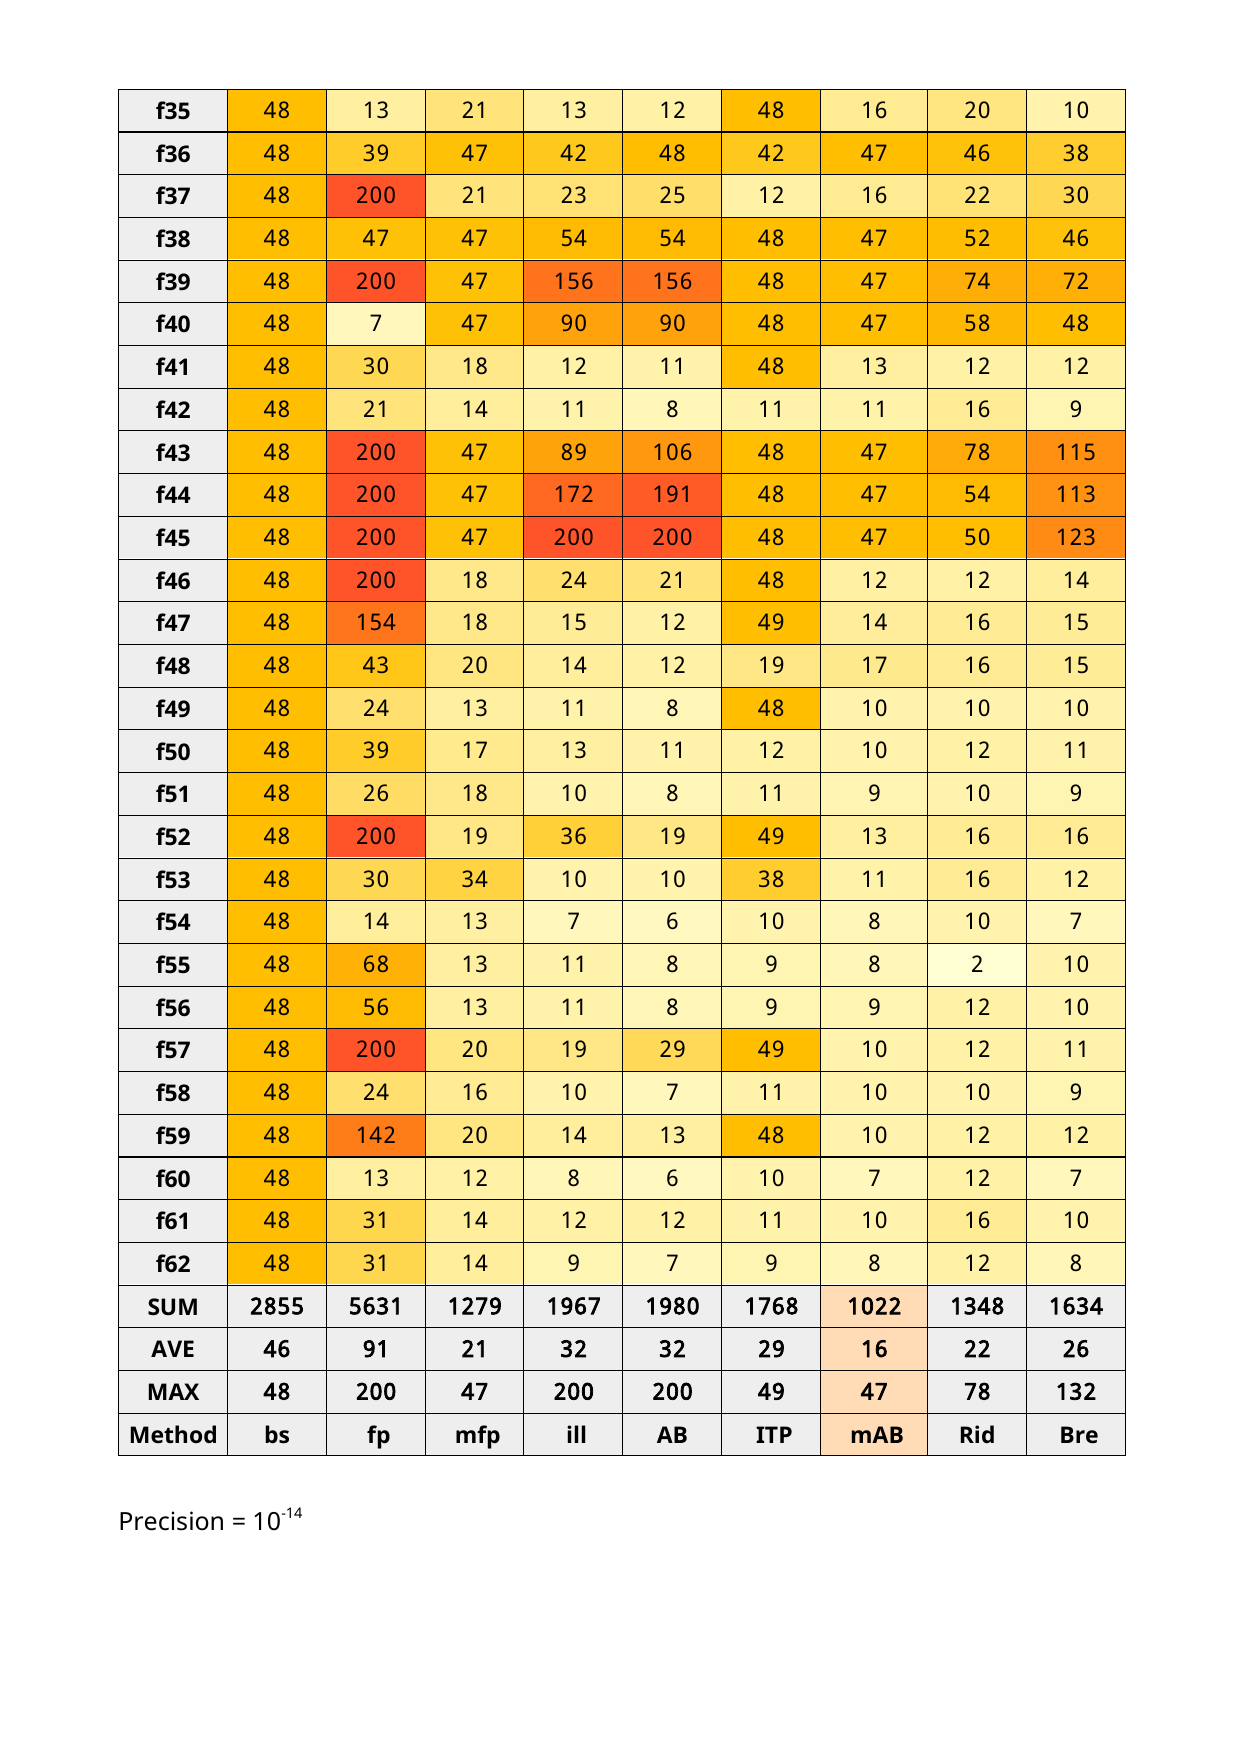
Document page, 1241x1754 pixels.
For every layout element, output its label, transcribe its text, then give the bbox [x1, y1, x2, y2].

table_cell fp [327, 1414, 425, 1455]
table_cell 12 [1027, 346, 1125, 388]
table_cell 21 [426, 1328, 523, 1370]
table_cell 7 [1027, 1158, 1125, 1199]
table_cell 48 [623, 133, 721, 174]
table_cell 24 [524, 560, 622, 601]
table_cell 11 [623, 730, 721, 772]
table_cell 8 [623, 987, 721, 1028]
table_cell 48 [722, 560, 820, 601]
table_cell 47 [327, 218, 425, 259]
table_cell 54 [928, 474, 1026, 516]
table_cell 7 [623, 1072, 721, 1114]
table_cell 21 [426, 175, 523, 217]
table_cell 48 [228, 602, 326, 644]
table_cell 19 [524, 1029, 622, 1071]
table_cell 200 [327, 1029, 425, 1071]
table_cell f50 [119, 730, 227, 772]
table_cell 48 [722, 90, 820, 131]
table_cell 10 [1027, 944, 1125, 986]
table_cell 9 [722, 1243, 820, 1284]
table_cell 200 [327, 431, 425, 473]
table_cell 10 [1027, 90, 1125, 131]
table_cell 18 [426, 773, 523, 815]
table_cell 11 [821, 859, 927, 900]
table_cell 47 [821, 431, 927, 473]
table_cell 49 [722, 816, 820, 857]
table_cell 10 [821, 1029, 927, 1071]
table_cell ITP [722, 1414, 820, 1455]
table_cell 15 [1027, 602, 1125, 644]
table_cell 47 [426, 1371, 523, 1413]
table_cell 16 [928, 859, 1026, 900]
table_cell 26 [1027, 1328, 1125, 1370]
table_cell 21 [327, 389, 425, 430]
table_cell 11 [524, 987, 622, 1028]
table_cell 48 [228, 1115, 326, 1156]
table_cell 58 [928, 303, 1026, 345]
table_cell f62 [119, 1243, 227, 1284]
table_cell 30 [327, 346, 425, 388]
table_cell 39 [327, 730, 425, 772]
table_cell SUM [119, 1286, 227, 1327]
table_cell 200 [623, 1371, 721, 1413]
table_cell 49 [722, 1029, 820, 1071]
table_cell f61 [119, 1200, 227, 1242]
table_cell 48 [228, 218, 326, 259]
table_cell 48 [228, 816, 326, 857]
table_cell 31 [327, 1243, 425, 1284]
table_cell 12 [928, 560, 1026, 601]
table_cell 47 [821, 218, 927, 259]
table_cell 26 [327, 773, 425, 815]
table_cell 39 [327, 133, 425, 174]
table_cell 10 [821, 1200, 927, 1242]
table_cell 48 [228, 859, 326, 900]
table_cell 46 [928, 133, 1026, 174]
table_cell 19 [426, 816, 523, 857]
table_cell 9 [1027, 773, 1125, 815]
table_cell 15 [524, 602, 622, 644]
table_cell 200 [327, 261, 425, 302]
table_cell f52 [119, 816, 227, 857]
table_cell 11 [623, 346, 721, 388]
table_cell 12 [1027, 1115, 1125, 1156]
table_cell 12 [623, 645, 721, 687]
table_cell 7 [1027, 901, 1125, 943]
table_cell 8 [623, 389, 721, 430]
table_cell 23 [524, 175, 622, 217]
table_cell 9 [821, 773, 927, 815]
table_cell 12 [623, 602, 721, 644]
table_cell 10 [928, 901, 1026, 943]
table_cell 10 [821, 1115, 927, 1156]
table_cell f56 [119, 987, 227, 1028]
table_cell f46 [119, 560, 227, 601]
table_cell f49 [119, 688, 227, 729]
table_cell 7 [327, 303, 425, 345]
table_cell 47 [426, 218, 523, 259]
table_cell 47 [426, 431, 523, 473]
table_cell 6 [623, 901, 721, 943]
table_cell 11 [524, 944, 622, 986]
table_cell 10 [623, 859, 721, 900]
table_cell 16 [821, 1328, 927, 1370]
table_cell f48 [119, 645, 227, 687]
table_cell 47 [821, 303, 927, 345]
table_cell 32 [623, 1328, 721, 1370]
table_cell 16 [928, 602, 1026, 644]
table_cell 7 [524, 901, 622, 943]
table_cell 47 [426, 517, 523, 558]
table_cell 12 [928, 1158, 1026, 1199]
table_cell 20 [426, 1029, 523, 1071]
table_cell 12 [623, 90, 721, 131]
table_cell 16 [928, 645, 1026, 687]
table_cell 13 [426, 688, 523, 729]
table_cell 14 [426, 1243, 523, 1284]
table_cell 10 [524, 773, 622, 815]
table_cell 10 [821, 688, 927, 729]
table_cell 48 [722, 346, 820, 388]
table_cell 11 [722, 1072, 820, 1114]
table_cell mfp [426, 1414, 523, 1455]
table_cell 10 [524, 859, 622, 900]
table_cell 18 [426, 346, 523, 388]
table_cell 142 [327, 1115, 425, 1156]
table_cell 48 [228, 987, 326, 1028]
table_cell f55 [119, 944, 227, 986]
table_cell ill [524, 1414, 622, 1455]
table_cell 48 [228, 261, 326, 302]
table_cell 47 [426, 261, 523, 302]
table_cell 16 [426, 1072, 523, 1114]
table_cell 49 [722, 602, 820, 644]
table_cell 14 [524, 645, 622, 687]
table_cell 13 [327, 90, 425, 131]
table_cell 18 [426, 560, 523, 601]
table_cell 48 [228, 560, 326, 601]
table_cell f44 [119, 474, 227, 516]
table_cell 14 [327, 901, 425, 943]
table_cell 21 [623, 560, 721, 601]
table_cell 17 [426, 730, 523, 772]
table_cell 2 [928, 944, 1026, 986]
table_cell 78 [928, 431, 1026, 473]
table_cell 47 [426, 303, 523, 345]
table_cell 54 [524, 218, 622, 259]
table_cell 22 [928, 175, 1026, 217]
table_cell f60 [119, 1158, 227, 1199]
table_cell 38 [1027, 133, 1125, 174]
table_cell 48 [722, 261, 820, 302]
table_cell 43 [327, 645, 425, 687]
table_cell 42 [722, 133, 820, 174]
table_cell 25 [623, 175, 721, 217]
table_cell f42 [119, 389, 227, 430]
table_cell 48 [228, 175, 326, 217]
table_cell 7 [623, 1243, 721, 1284]
table_cell f37 [119, 175, 227, 217]
table_cell 48 [228, 389, 326, 430]
table_cell 46 [1027, 218, 1125, 259]
table_cell 47 [821, 517, 927, 558]
table_cell f53 [119, 859, 227, 900]
table_cell 48 [228, 517, 326, 558]
table_cell 48 [722, 1115, 820, 1156]
table_cell 10 [928, 1072, 1026, 1114]
table_cell 13 [426, 944, 523, 986]
table_cell 24 [327, 688, 425, 729]
table_cell 47 [426, 133, 523, 174]
table_cell f47 [119, 602, 227, 644]
table_cell f58 [119, 1072, 227, 1114]
table_cell f57 [119, 1029, 227, 1071]
table_cell 10 [821, 1072, 927, 1114]
table_cell Bre [1027, 1414, 1125, 1455]
table_cell 8 [524, 1158, 622, 1199]
table_cell 20 [928, 90, 1026, 131]
table_cell 13 [821, 816, 927, 857]
table_cell 47 [821, 474, 927, 516]
table_cell 38 [722, 859, 820, 900]
table_cell 9 [1027, 389, 1125, 430]
table_cell 7 [821, 1158, 927, 1199]
table_cell 200 [524, 1371, 622, 1413]
table_cell 90 [623, 303, 721, 345]
table_cell 12 [821, 560, 927, 601]
table_cell 8 [821, 1243, 927, 1284]
table_cell 12 [928, 1115, 1026, 1156]
table_cell 48 [228, 431, 326, 473]
table_cell 16 [821, 175, 927, 217]
table_cell 19 [722, 645, 820, 687]
table_cell 42 [524, 133, 622, 174]
table_cell 22 [928, 1328, 1026, 1370]
table_cell 10 [928, 773, 1026, 815]
table_cell MAX [119, 1371, 227, 1413]
table_cell 1279 [426, 1286, 523, 1327]
table_cell 156 [623, 261, 721, 302]
table_cell 13 [821, 346, 927, 388]
table_cell 48 [228, 474, 326, 516]
table_cell 24 [327, 1072, 425, 1114]
table_cell 12 [928, 346, 1026, 388]
table_cell 48 [228, 133, 326, 174]
table_cell 200 [524, 517, 622, 558]
table_cell 12 [928, 1029, 1026, 1071]
table_cell 10 [1027, 987, 1125, 1028]
table_cell 48 [228, 901, 326, 943]
table_cell 52 [928, 218, 1026, 259]
table_cell 48 [228, 730, 326, 772]
table_cell 132 [1027, 1371, 1125, 1413]
table_cell 1634 [1027, 1286, 1125, 1327]
table_cell 8 [821, 901, 927, 943]
table_cell 115 [1027, 431, 1125, 473]
table_cell 1022 [821, 1286, 927, 1327]
table_cell 200 [327, 1371, 425, 1413]
table_cell bs [228, 1414, 326, 1455]
table_cell 12 [928, 1243, 1026, 1284]
table_cell 200 [327, 517, 425, 558]
table_cell 48 [228, 1158, 326, 1199]
table_cell 16 [928, 389, 1026, 430]
table_cell 11 [722, 389, 820, 430]
table_cell Method [119, 1414, 227, 1455]
table_cell 12 [426, 1158, 523, 1199]
table_cell 48 [228, 1072, 326, 1114]
table_cell 191 [623, 474, 721, 516]
table_cell 56 [327, 987, 425, 1028]
table_cell 11 [524, 389, 622, 430]
table_cell 72 [1027, 261, 1125, 302]
table_cell 9 [524, 1243, 622, 1284]
table_cell 29 [623, 1029, 721, 1071]
table_cell f54 [119, 901, 227, 943]
table_cell 11 [1027, 1029, 1125, 1071]
table_cell 47 [821, 133, 927, 174]
table_cell 10 [1027, 688, 1125, 729]
table_cell 16 [1027, 816, 1125, 857]
table_cell 13 [426, 901, 523, 943]
table_cell 172 [524, 474, 622, 516]
table_cell 12 [722, 730, 820, 772]
table_cell 123 [1027, 517, 1125, 558]
table_cell 200 [327, 816, 425, 857]
table_cell 21 [426, 90, 523, 131]
table_cell 48 [228, 90, 326, 131]
table_cell 78 [928, 1371, 1026, 1413]
table_cell 10 [1027, 1200, 1125, 1242]
table_cell 113 [1027, 474, 1125, 516]
table_cell 50 [928, 517, 1026, 558]
table_cell AB [623, 1414, 721, 1455]
table_cell f38 [119, 218, 227, 259]
table_cell 48 [722, 688, 820, 729]
text Precision = 10-14 [118, 1503, 1152, 1537]
table_cell 47 [821, 261, 927, 302]
table_cell 14 [1027, 560, 1125, 601]
table_cell 17 [821, 645, 927, 687]
table_cell 11 [722, 1200, 820, 1242]
table_cell 89 [524, 431, 622, 473]
table_cell 90 [524, 303, 622, 345]
table_cell 8 [1027, 1243, 1125, 1284]
table_cell 200 [327, 474, 425, 516]
table_cell 49 [722, 1371, 820, 1413]
table_cell 12 [524, 1200, 622, 1242]
table_cell 9 [821, 987, 927, 1028]
table_cell 14 [821, 602, 927, 644]
table_cell 13 [623, 1115, 721, 1156]
table_cell 11 [821, 389, 927, 430]
table_cell 12 [524, 346, 622, 388]
table_cell 20 [426, 1115, 523, 1156]
table_cell 13 [327, 1158, 425, 1199]
table_cell 12 [928, 730, 1026, 772]
table_cell 8 [623, 944, 721, 986]
table_cell 10 [524, 1072, 622, 1114]
table_cell 48 [1027, 303, 1125, 345]
table_cell 12 [623, 1200, 721, 1242]
table_cell 20 [426, 645, 523, 687]
table_cell 200 [327, 560, 425, 601]
table_cell 200 [327, 175, 425, 217]
table_cell 48 [228, 303, 326, 345]
table_cell 30 [1027, 175, 1125, 217]
table_cell f35 [119, 90, 227, 131]
table_cell 8 [623, 773, 721, 815]
table_cell 32 [524, 1328, 622, 1370]
table_cell f51 [119, 773, 227, 815]
table_cell f41 [119, 346, 227, 388]
table_cell 12 [928, 987, 1026, 1028]
table_cell 48 [228, 1029, 326, 1071]
table_cell 48 [722, 474, 820, 516]
table_cell 48 [228, 645, 326, 687]
table_cell 11 [722, 773, 820, 815]
table_cell 19 [623, 816, 721, 857]
table_cell AVE [119, 1328, 227, 1370]
table_cell 34 [426, 859, 523, 900]
table_cell 29 [722, 1328, 820, 1370]
table_cell 14 [524, 1115, 622, 1156]
table_cell 5631 [327, 1286, 425, 1327]
table_cell Rid [928, 1414, 1026, 1455]
table_cell 48 [228, 1243, 326, 1284]
table_cell 30 [327, 859, 425, 900]
table_cell 106 [623, 431, 721, 473]
table_cell 48 [228, 346, 326, 388]
table_cell 48 [722, 218, 820, 259]
table_cell 48 [228, 1200, 326, 1242]
table_cell 6 [623, 1158, 721, 1199]
table_cell 11 [1027, 730, 1125, 772]
table_cell 14 [426, 389, 523, 430]
table_cell 200 [623, 517, 721, 558]
table_cell 48 [228, 944, 326, 986]
table_cell f39 [119, 261, 227, 302]
table_cell 1768 [722, 1286, 820, 1327]
table_cell 15 [1027, 645, 1125, 687]
table_cell 16 [821, 90, 927, 131]
table_cell 8 [821, 944, 927, 986]
table_cell 47 [821, 1371, 927, 1413]
table_cell f45 [119, 517, 227, 558]
table_cell 156 [524, 261, 622, 302]
table_cell 1980 [623, 1286, 721, 1327]
table_cell 154 [327, 602, 425, 644]
table_cell 54 [623, 218, 721, 259]
table_cell 13 [524, 730, 622, 772]
table_cell f59 [119, 1115, 227, 1156]
table_cell 36 [524, 816, 622, 857]
table_cell 47 [426, 474, 523, 516]
table_cell 10 [722, 1158, 820, 1199]
table_cell 14 [426, 1200, 523, 1242]
table_cell 48 [228, 1371, 326, 1413]
table_cell 11 [524, 688, 622, 729]
table_cell 48 [228, 688, 326, 729]
table_cell 13 [426, 987, 523, 1028]
table_cell 12 [1027, 859, 1125, 900]
table_cell 10 [722, 901, 820, 943]
table_cell 1348 [928, 1286, 1026, 1327]
table_cell 9 [722, 987, 820, 1028]
table_cell 1967 [524, 1286, 622, 1327]
table_cell 8 [623, 688, 721, 729]
table_cell f36 [119, 133, 227, 174]
table_cell 74 [928, 261, 1026, 302]
table_cell 9 [1027, 1072, 1125, 1114]
table_cell mAB [821, 1414, 927, 1455]
table_cell 48 [722, 517, 820, 558]
table_cell 31 [327, 1200, 425, 1242]
table_cell 48 [228, 773, 326, 815]
table_cell 46 [228, 1328, 326, 1370]
table_cell 18 [426, 602, 523, 644]
table_cell 12 [722, 175, 820, 217]
table_cell 68 [327, 944, 425, 986]
table_cell 10 [821, 730, 927, 772]
table_cell 91 [327, 1328, 425, 1370]
table_cell 48 [722, 431, 820, 473]
table_cell 48 [722, 303, 820, 345]
table_cell 9 [722, 944, 820, 986]
table_cell 16 [928, 1200, 1026, 1242]
table_cell 10 [928, 688, 1026, 729]
table_cell 13 [524, 90, 622, 131]
table_cell f43 [119, 431, 227, 473]
table_cell 2855 [228, 1286, 326, 1327]
table_cell 16 [928, 816, 1026, 857]
table_cell f40 [119, 303, 227, 345]
